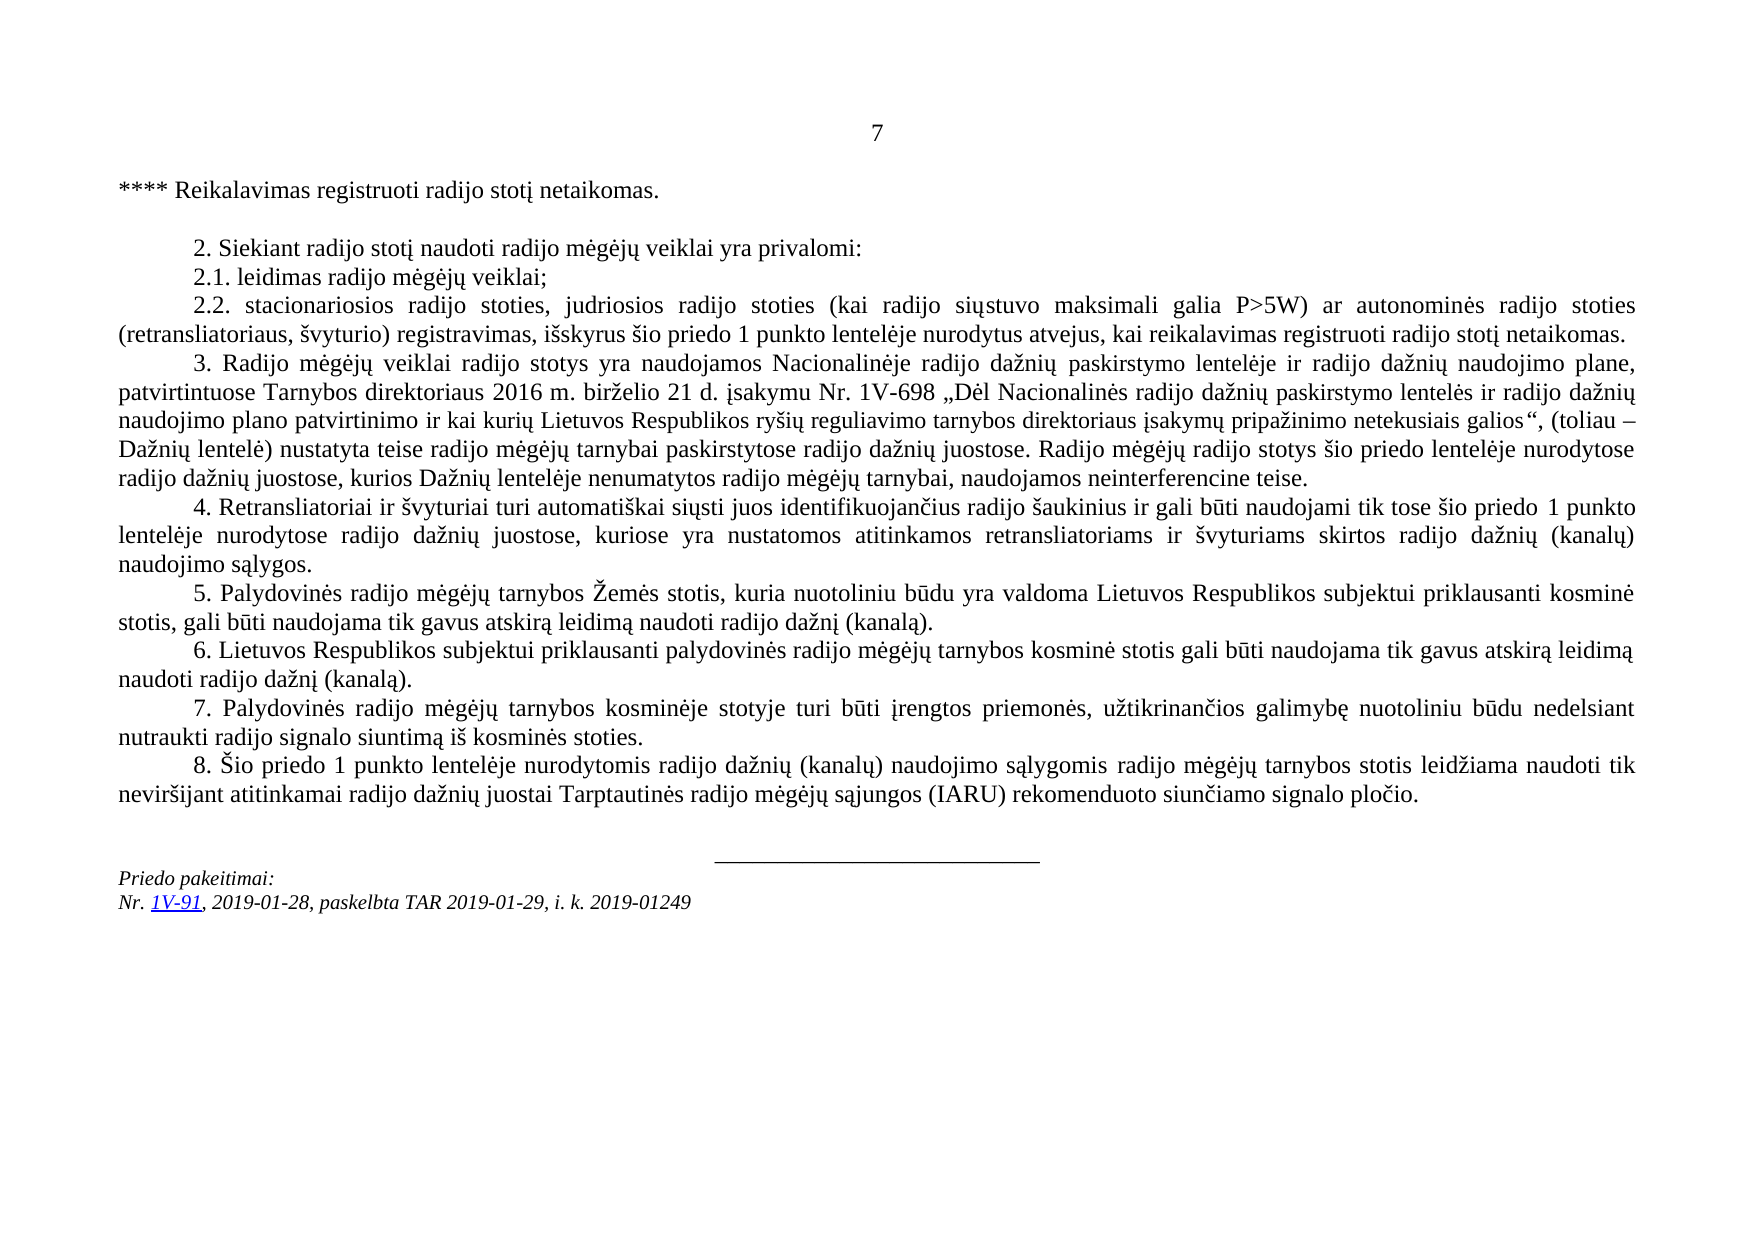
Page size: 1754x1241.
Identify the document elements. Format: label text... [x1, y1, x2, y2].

text 4. Retransliatoriai ir švyturiai turi automatiškai siųsti juos identifikuojančius radijo šaukinius ir gali būti naudojami tik tose šio priedo 1 punkto lentelėje nurodytose radijo dažnių juostose, kuriose yra nustatomos atitinkamos retransliatoriams ir švyturiams skirtos radijo dažnių (kanalų) naudojimo sąlygos. [118, 492, 1636, 578]
text 2.1. leidimas radijo mėgėjų veiklai; [118, 262, 1636, 291]
text 2.2. stacionariosios radijo stoties, judriosios radijo stoties (kai radijo siųstuvo maksimali galia P˃5W) ar autonominės radijo stoties (retransliatoriaus, švyturio) registravimas, išskyrus šio priedo 1 punkto lentelėje nurodytus atvejus, kai reikalavimas registruoti radijo stotį netaikomas. [118, 291, 1636, 348]
text **** Reikalavimas registruoti radijo stotį netaikomas. [118, 176, 1636, 204]
text Priedo pakeitimai: [118, 866, 1636, 890]
text 3. Radijo mėgėjų veiklai radijo stotys yra naudojamos Nacionalinėje radijo dažnių paskirstymo lentelėje ir radijo dažnių naudojimo plane, patvirtintuose Tarnybos direktoriaus 2016 m. birželio 21 d. įsakymu Nr. 1V-698 „Dėl Nacionalinės radijo dažnių paskirstymo lentelės ir radijo dažnių naudojimo plano patvirtinimo ir kai kurių Lietuvos Respublikos ryšių reguliavimo tarnybos direktoriaus įsakymų pripažinimo netekusiais galios“, (toliau – Dažnių lentelė) nustatyta teise radijo mėgėjų tarnybai paskirstytose radijo dažnių juostose. Radijo mėgėjų radijo stotys šio priedo lentelėje nurodytose radijo dažnių juostose, kurios Dažnių lentelėje nenumatytos radijo mėgėjų tarnybai, naudojamos neinterferencine teise. [118, 348, 1636, 492]
text 2. Siekiant radijo stotį naudoti radijo mėgėjų veiklai yra privalomi: [118, 233, 1636, 262]
text __________________________ [118, 837, 1636, 866]
text 5. Palydovinės radijo mėgėjų tarnybos Žemės stotis, kuria nuotoliniu būdu yra valdoma Lietuvos Respublikos subjektui priklausanti kosminė stotis, gali būti naudojama tik gavus atskirą leidimą naudoti radijo dažnį (kanalą). [118, 578, 1636, 636]
text 8. Šio priedo 1 punkto lentelėje nurodytomis radijo dažnių (kanalų) naudojimo sąlygomis radijo mėgėjų tarnybos stotis leidžiama naudoti tik neviršijant atitinkamai radijo dažnių juostai Tarptautinės radijo mėgėjų sąjungos (IARU) rekomenduoto siunčiamo signalo pločio. [118, 751, 1636, 808]
text 6. Lietuvos Respublikos subjektui priklausanti palydovinės radijo mėgėjų tarnybos kosminė stotis gali būti naudojama tik gavus atskirą leidimą naudoti radijo dažnį (kanalą). [118, 636, 1636, 693]
text 7. Palydovinės radijo mėgėjų tarnybos kosminėje stotyje turi būti įrengtos priemonės, užtikrinančios galimybę nuotoliniu būdu nedelsiant nutraukti radijo signalo siuntimą iš kosminės stoties. [118, 693, 1636, 751]
text Nr. 1V-91, 2019-01-28, paskelbta TAR 2019-01-29, i. k. 2019-01249 [118, 890, 1636, 914]
